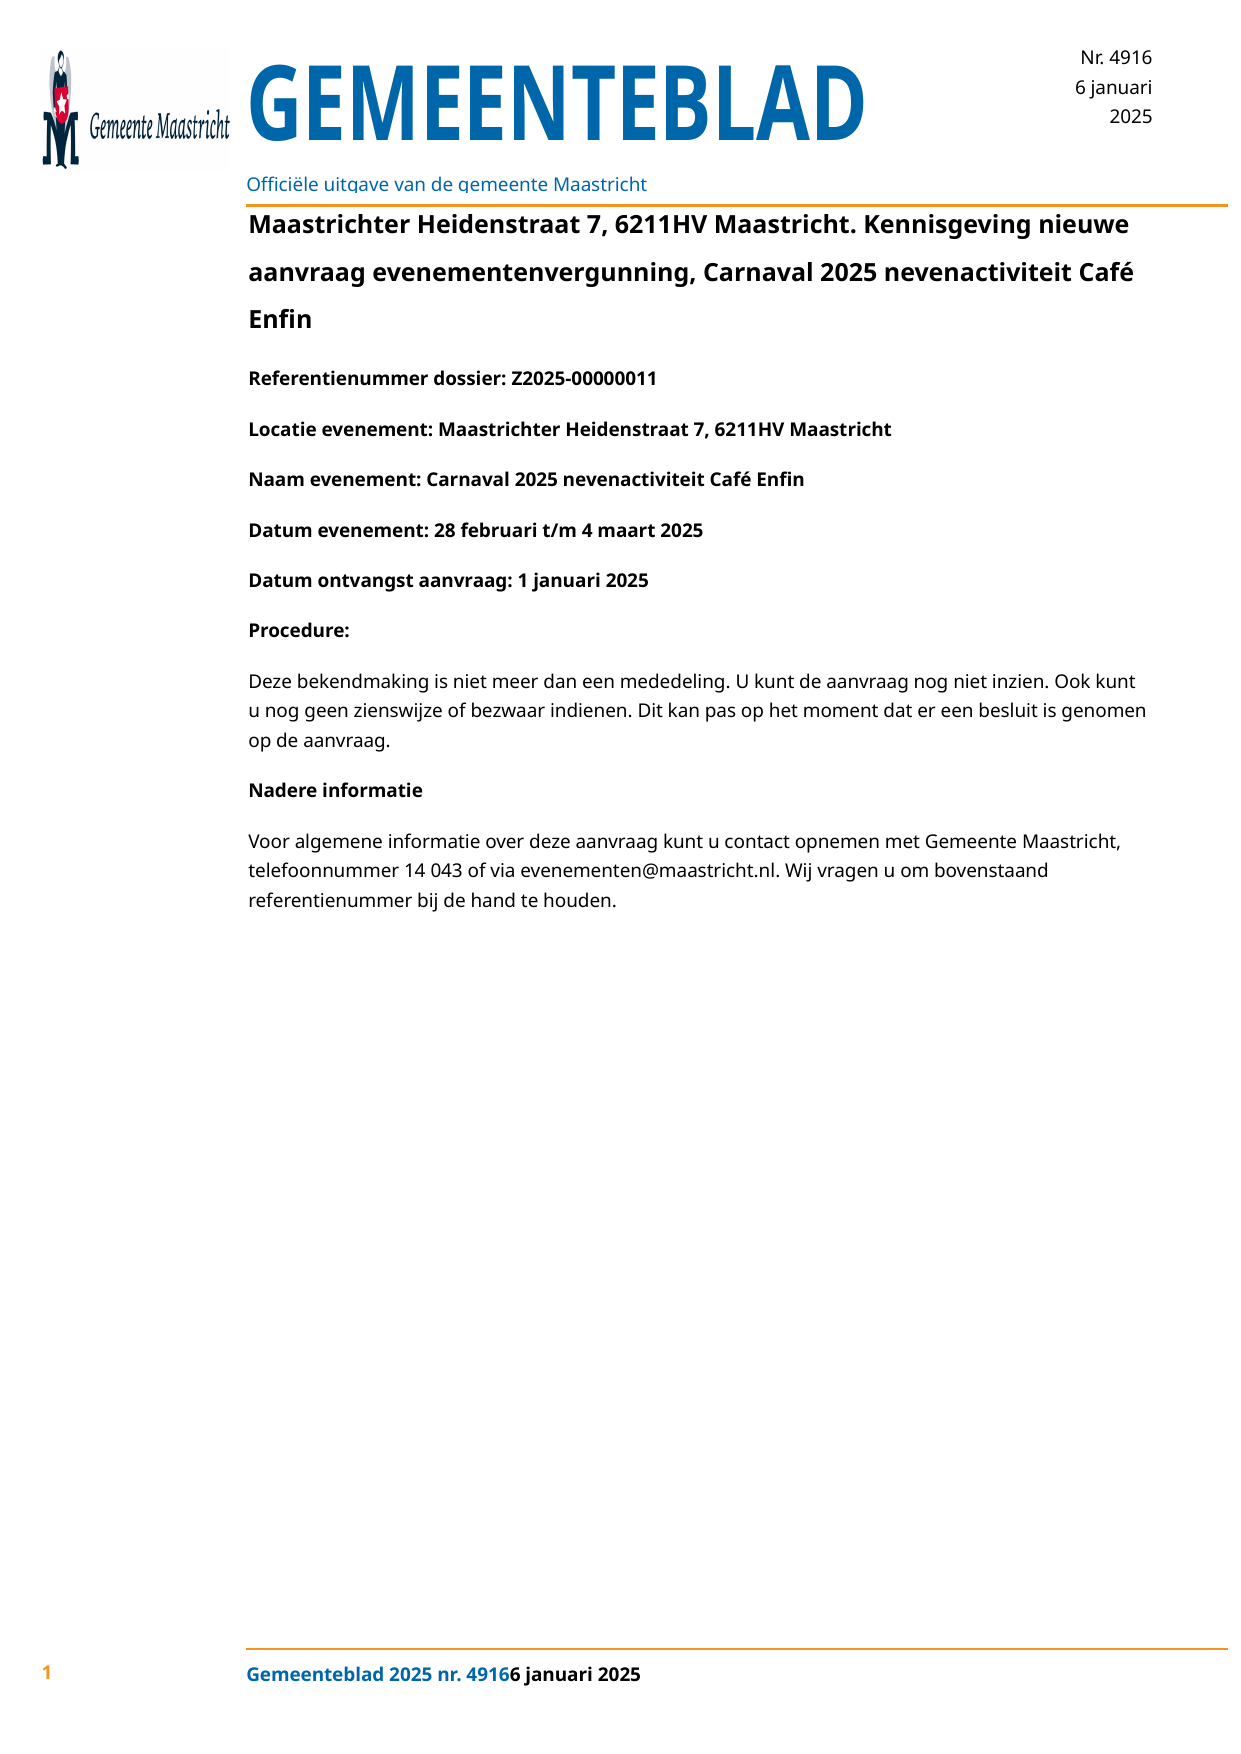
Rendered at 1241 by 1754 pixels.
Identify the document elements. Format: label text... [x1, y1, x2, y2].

text Voor algemene informatie over deze aanvraag kunt u contact opnemen met Gemeente Maastricht, telefoonnummer 14 043 of via evenementen@maastricht.nl. Wij vragen u om bovenstaand referentienummer bij de hand te houden. [248, 828, 1152, 913]
text Locatie evenement: Maastrichter Heidenstraat 7, 6211HV Maastricht [248, 416, 1152, 442]
text Datum evenement: 28 februari t/m 4 maart 2025 [248, 517, 1152, 542]
text Referentienummer dossier: Z2025-00000011 [248, 366, 1152, 391]
text Maastrichter Heidenstraat 7, 6211HV Maastricht. Kennisgeving nieuwe aanvraag evenementenvergunning, Carnaval 2025 nevenactiviteit Café Enfin [248, 207, 1152, 336]
text Naam evenement: Carnaval 2025 nevenactiviteit Café Enfin [248, 466, 1152, 492]
picture [41, 47, 231, 172]
text Nadere informatie [248, 778, 1152, 803]
text Deze bekendmaking is niet meer dan een mededeling. U kunt de aanvraag nog niet inzien. Ook kunt u nog geen zienswijze of bezwaar indienen. Dit kan pas op het moment dat er een besluit is genomen op de aanvraag. [248, 668, 1152, 753]
text Datum ontvangst aanvraag: 1 januari 2025 [248, 567, 1152, 593]
text Procedure: [248, 618, 1152, 643]
